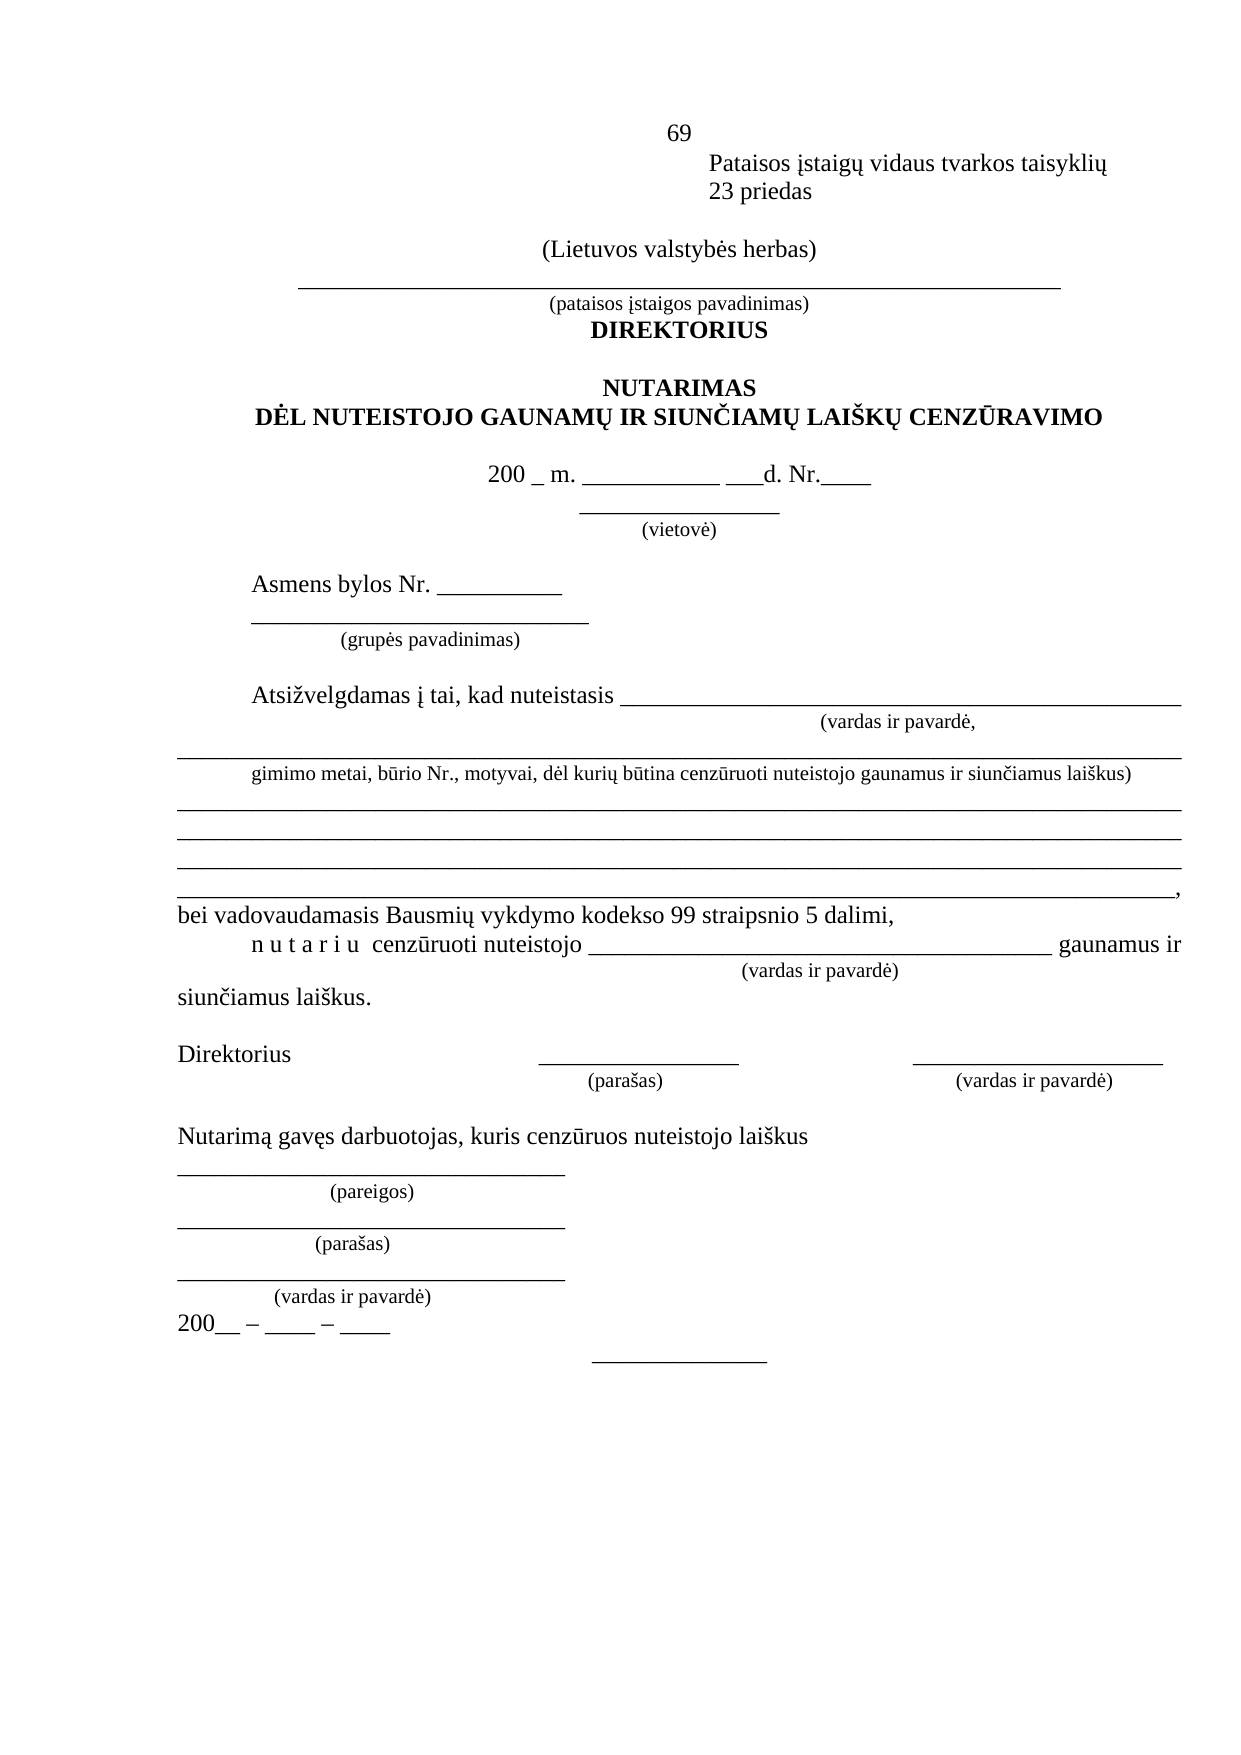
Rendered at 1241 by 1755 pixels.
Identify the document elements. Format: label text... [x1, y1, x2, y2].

text , [177, 872, 1181, 900]
text siunčiamus laiškus. [177, 982, 1181, 1011]
text _______________________________ [177, 1203, 1181, 1231]
text nutariu cenzūruoti nuteistojo gaunamus ir [177, 929, 1181, 958]
text 200 _ m. ___________ ___d. Nr.____ [177, 459, 1181, 488]
text DIREKTORIUS [177, 315, 1181, 344]
text Direktorius ________________ ____________________ [177, 1039, 1181, 1068]
text (parašas) (vardas ir pavardė) [177, 1068, 1181, 1092]
text ___________________________ [177, 598, 1181, 627]
text Pataisos įstaigų vidaus tvarkos taisyklių [709, 148, 1181, 176]
text (vardas ir pavardė) [177, 958, 1181, 982]
text Atsižvelgdamas į tai, kad nuteistasis [177, 680, 1181, 708]
text ______________ [177, 1337, 1181, 1366]
text (Lietuvos valstybės herbas) [177, 234, 1181, 263]
text _______________________________ [177, 1255, 1181, 1284]
text _______________________________ [177, 1150, 1181, 1178]
text (vietovė) [177, 517, 1181, 541]
text NUTARIMAS [177, 373, 1181, 402]
text _____________________________________________________________ [177, 263, 1181, 291]
text DĖL NUTEISTOJO GAUNAMŲ IR SIUNČIAMŲ LAIŠKŲ CENZŪRAVIMO [177, 402, 1181, 430]
text Nutarimą gavęs darbuotojas, kuris cenzūruos nuteistojo laiškus [177, 1121, 1181, 1150]
text (grupės pavadinimas) [177, 627, 1181, 651]
text Asmens bylos Nr. __________ [177, 569, 1181, 598]
text (vardas ir pavardė, [177, 708, 1181, 733]
text bei vadovaudamasis Bausmių vykdymo kodekso 99 straipsnio 5 dalimi, [177, 900, 1181, 929]
text (pareigos) [177, 1178, 1181, 1203]
text 23 priedas [177, 176, 1181, 205]
text ________________ [177, 488, 1181, 517]
text (parašas) [177, 1231, 1181, 1255]
text (vardas ir pavardė) [177, 1284, 1181, 1308]
text (pataisos įstaigos pavadinimas) [177, 291, 1181, 315]
text 200__ – ____ – ____ [177, 1308, 1181, 1337]
text gimimo metai, būrio Nr., motyvai, dėl kurių būtina cenzūruoti nuteistojo gaunamus ir siunčiamus laiškus) [177, 761, 1181, 785]
